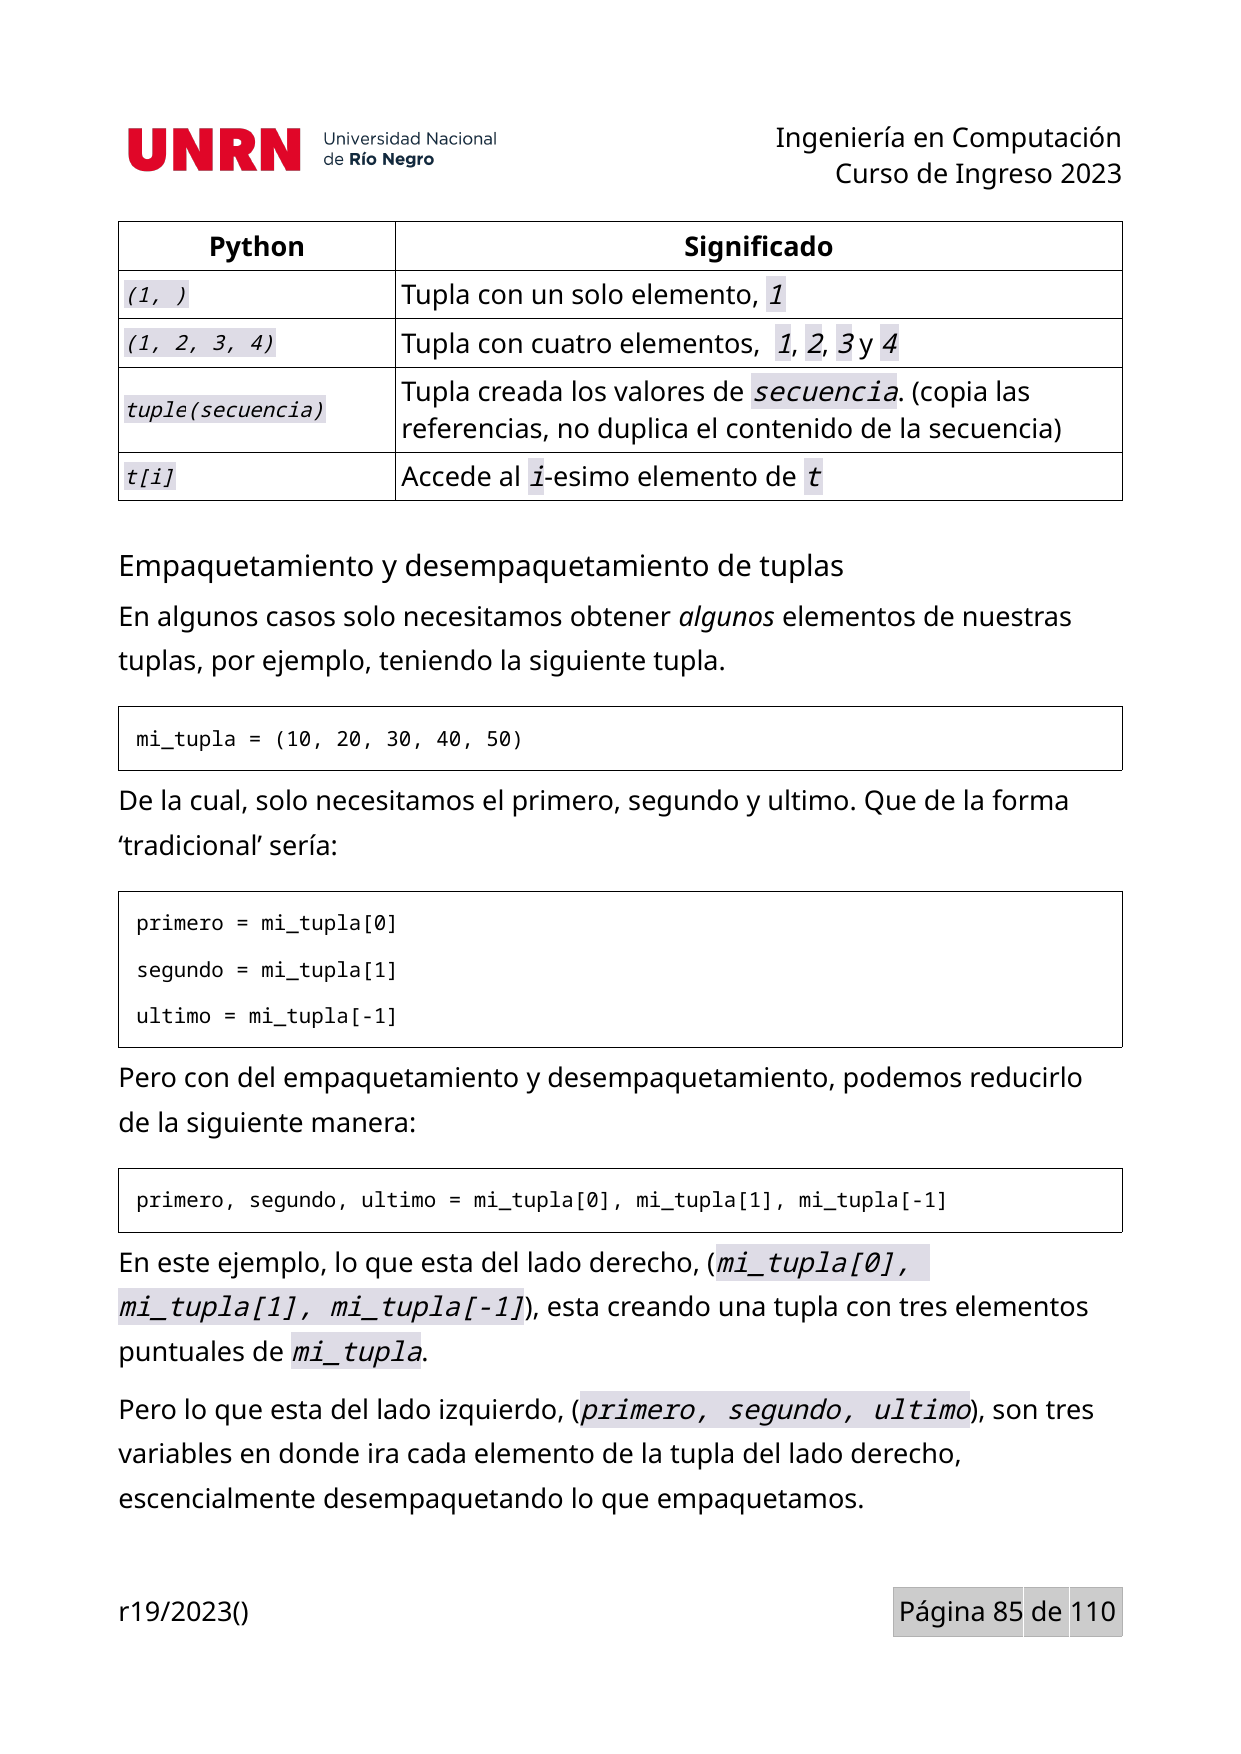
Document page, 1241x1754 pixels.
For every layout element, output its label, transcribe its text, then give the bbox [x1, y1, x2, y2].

table_cell Tupla con cuatro elementos, 1, 2, 3 y 4 [396, 319, 1122, 367]
text Pero con del empaquetamiento y desempaquetamiento, podemos reducirlo de la siguiente manera: [118, 1059, 1122, 1140]
table_cell Tupla creada los valores de secuencia. (copia las referencias, no duplica el contenido de la secuencia) [396, 368, 1122, 452]
text En este ejemplo, lo que esta del lado derecho, (mi_tupla[0], mi_tupla[1], mi_tupla[-1]), esta creando una tupla con tres elementos puntuales de mi_tupla. [118, 1244, 1122, 1369]
table_cell (1, ) [119, 271, 395, 318]
table_cell tuple(secuencia) [119, 368, 395, 452]
subtitle Empaquetamiento y desempaquetamiento de tuplas [118, 544, 1122, 584]
text mi_tupla = (10, 20, 30, 40, 50) [119, 707, 1122, 770]
table_header Python [119, 222, 395, 270]
text En algunos casos solo necesitamos obtener algunos elementos de nuestras tuplas, por ejemplo, teniendo la siguiente tupla. [118, 597, 1122, 678]
text ultimo = mi_tupla[-1] [119, 983, 1122, 1047]
text De la cual, solo necesitamos el primero, segundo y ultimo. Que de la forma ‘tradicional’ sería: [118, 782, 1122, 863]
table_header Significado [396, 222, 1122, 270]
table_cell Tupla con un solo elemento, 1 [396, 271, 1122, 318]
text Pero lo que esta del lado izquierdo, (primero, segundo, ultimo), son tres variables en donde ira cada elemento de la tupla del lado derecho, escencialmente desempaquetando lo que empaquetamos. [118, 1391, 1122, 1516]
table_cell Accede al i-esimo elemento de t [396, 453, 1122, 500]
picture [118, 118, 505, 180]
text segundo = mi_tupla[1] [119, 937, 1122, 983]
table_cell (1, 2, 3, 4) [119, 319, 395, 367]
table_cell t[i] [119, 453, 395, 500]
text primero = mi_tupla[0] [119, 892, 1122, 937]
text primero, segundo, ultimo = mi_tupla[0], mi_tupla[1], mi_tupla[-1] [119, 1169, 1122, 1232]
